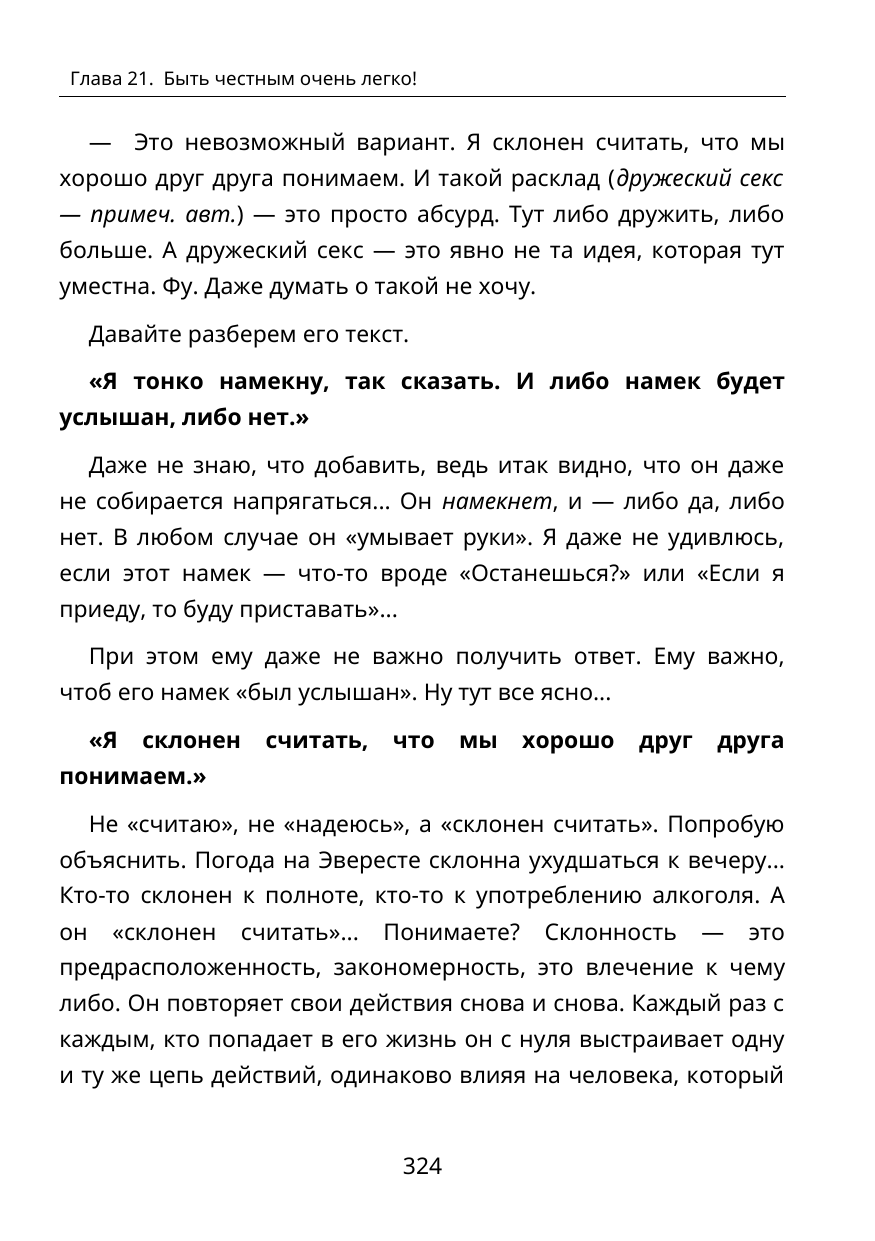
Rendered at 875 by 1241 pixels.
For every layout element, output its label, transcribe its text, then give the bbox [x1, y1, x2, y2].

text Давайте разберем его текст. [59, 317, 786, 349]
text Не «считаю», не «надеюсь», а «склонен считать». Попробую объяснить. Погода на Эвересте склонна ухудшаться к вечеру... Кто-то склонен к полноте, кто-то к употреблению алкоголя. А он «склонен считать»... Понимаете? Склонность — это предрасположенность, закономерность, это влечение к чему либо. Он повторяет свои действия снова и снова. Каждый раз с каждым, кто попадает в его жизнь он с нуля выстраивает одну и ту же цепь действий, одинаково влияя на человека, который [59, 808, 786, 1090]
list Это невозможный вариант. Я склонен считать, что мы хорошо друг друга понимаем. И такой расклад (дружеский секс — примеч. авт.) — это просто абсурд. Тут либо дружить, либо больше. А дружеский секс — это явно не та идея, которая тут уместна. Фу. Даже думать о такой не хочу. [59, 126, 786, 301]
text «Я склонен считать, что мы хорошо друг друга понимаем.» [59, 724, 786, 791]
text «Я тонко намекну, так сказать. И либо намек будет услышан, либо нет.» [59, 365, 786, 432]
text Даже не знаю, что добавить, ведь итак видно, что он даже не собирается напрягаться... Он намекнет, и — либо да, либо нет. В любом случае он «умывает руки». Я даже не удивлюсь, если этот намек — что-то вроде «Останешься?» или «Если я приеду, то буду приставать»... [59, 449, 786, 624]
text При этом ему даже не важно получить ответ. Ему важно, чтоб его намек «был услышан». Ну тут все ясно... [59, 640, 786, 707]
